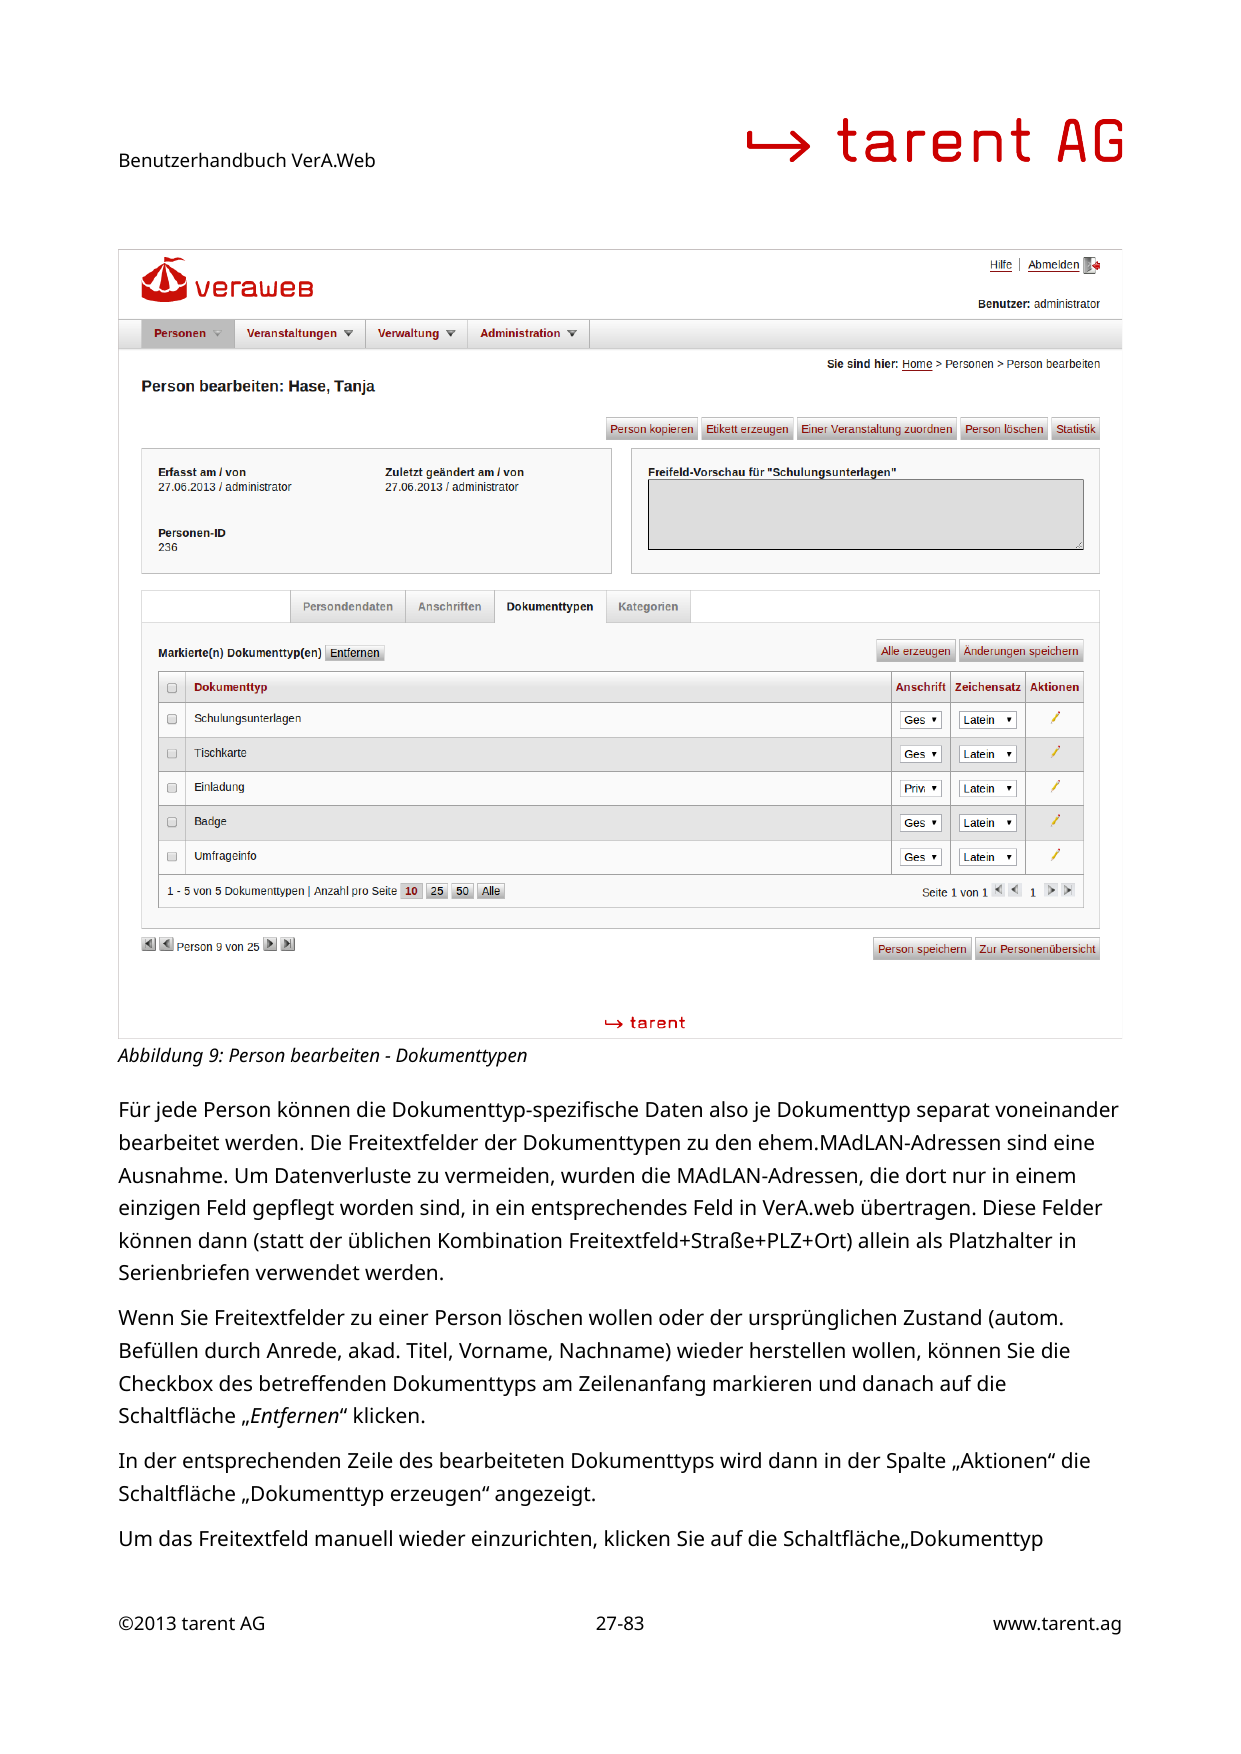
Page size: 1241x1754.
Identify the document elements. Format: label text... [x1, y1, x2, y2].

text Um das Freitextfeld manuell wieder einzurichten, klicken Sie auf die Schaltfläche„Dokumenttyp [118, 1524, 1122, 1552]
text [118, 232, 1122, 249]
text In der entsprechenden Zeile des bearbeiteten Dokumenttyps wird dann in der Spalte „Aktionen“ die Schaltfläche „Dokumenttyp erzeugen“ angezeigt. [118, 1446, 1122, 1507]
text Für jede Person können die Dokumenttyp-spezifische Daten also je Dokumenttyp separat voneinander bearbeitet werden. Die Freitextfelder der Dokumenttypen zu den ehem.MAdLAN-Adressen sind eine Ausnahme. Um Datenverluste zu vermeiden, wurden die MAdLAN-Adressen, die dort nur in einem einzigen Feld gepflegt worden sind, in ein entsprechendes Feld in VerA.web übertragen. Diese Felder können dann (statt der üblichen Kombination Freitextfeld+Straße+PLZ+Ort) allein als Platzhalter in Serienbriefen verwendet werden. [118, 1068, 1122, 1287]
text Abbildung 9: Person bearbeiten - Dokumenttypen [118, 1039, 1122, 1068]
picture [118, 249, 1123, 1039]
picture [747, 118, 1123, 162]
text Wenn Sie Freitextfelder zu einer Person löschen wollen oder der ursprünglichen Zustand (autom. Befüllen durch Anrede, akad. Titel, Vorname, Nachname) wieder herstellen wollen, können Sie die Checkbox des betreffenden Dokumenttyps am Zeilenanfang markieren und danach auf die Schaltfläche „Entfernen“ klicken. [118, 1303, 1122, 1430]
